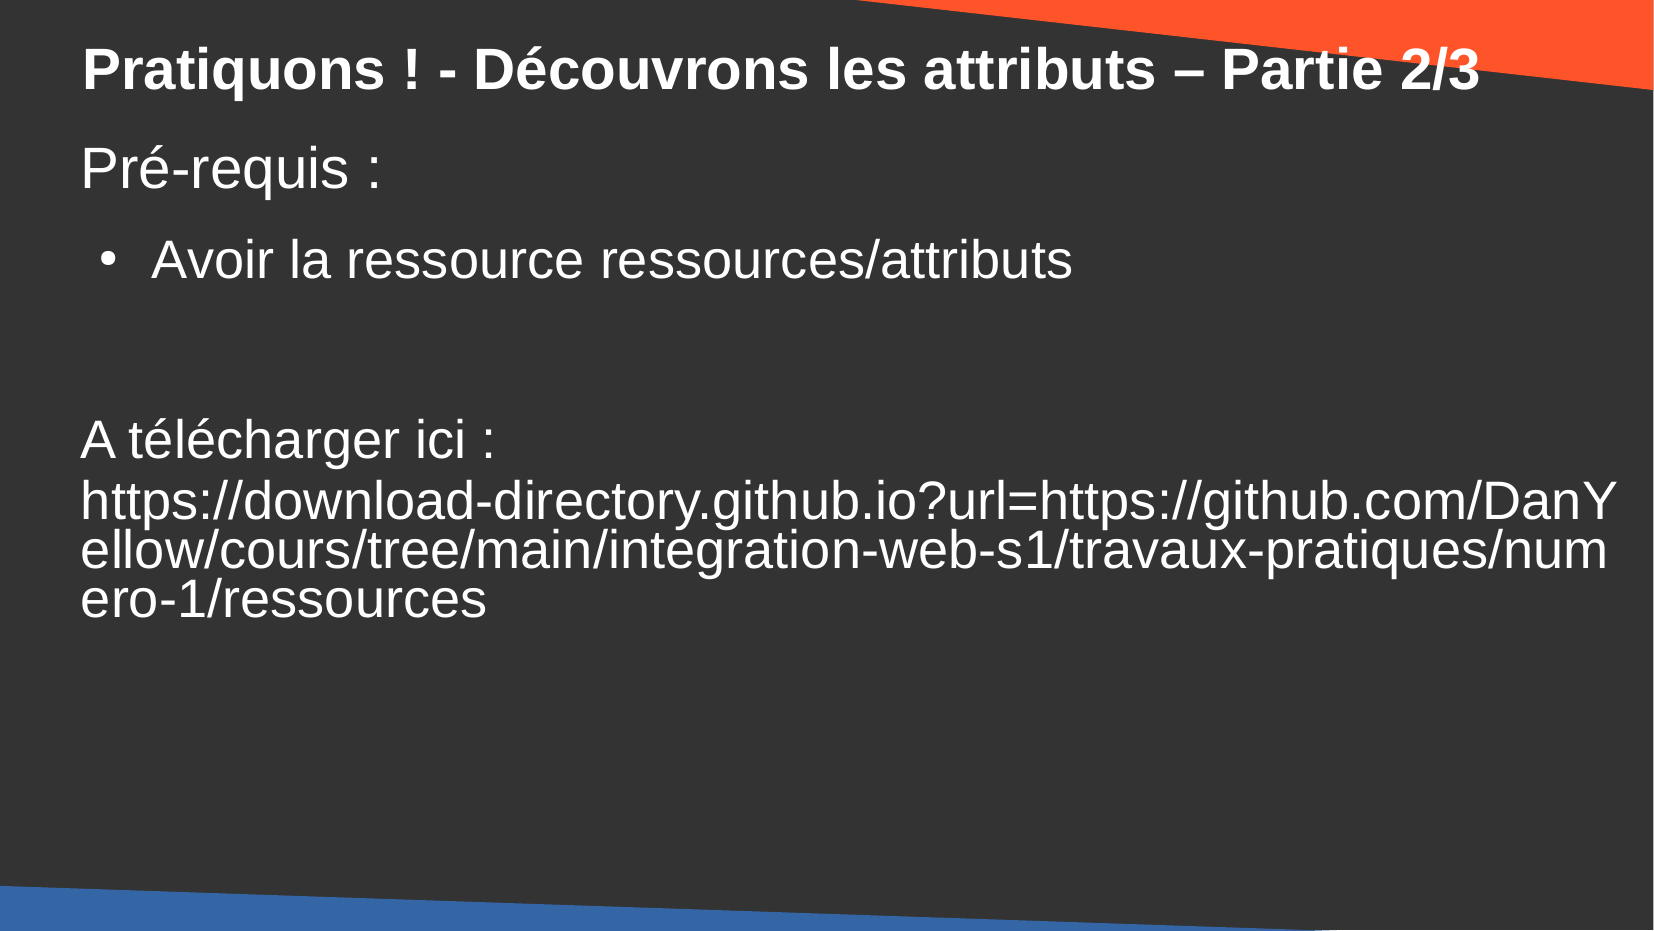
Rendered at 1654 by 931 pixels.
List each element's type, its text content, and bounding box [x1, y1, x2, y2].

list Pré-requis : Avoir la ressource ressources/attributs A télécharger ici : https://download-directory.github.io?url=https://github.com/DanYellow/cours/tree/main/integration-web-s1/travaux-pratiques/numero-1/ressources [80, 135, 1620, 721]
title Pratiquons ! - Découvrons les attributs – Partie 2/3 [82, 37, 1571, 114]
text_box [856, 0, 1654, 91]
text_box [0, 885, 1337, 931]
